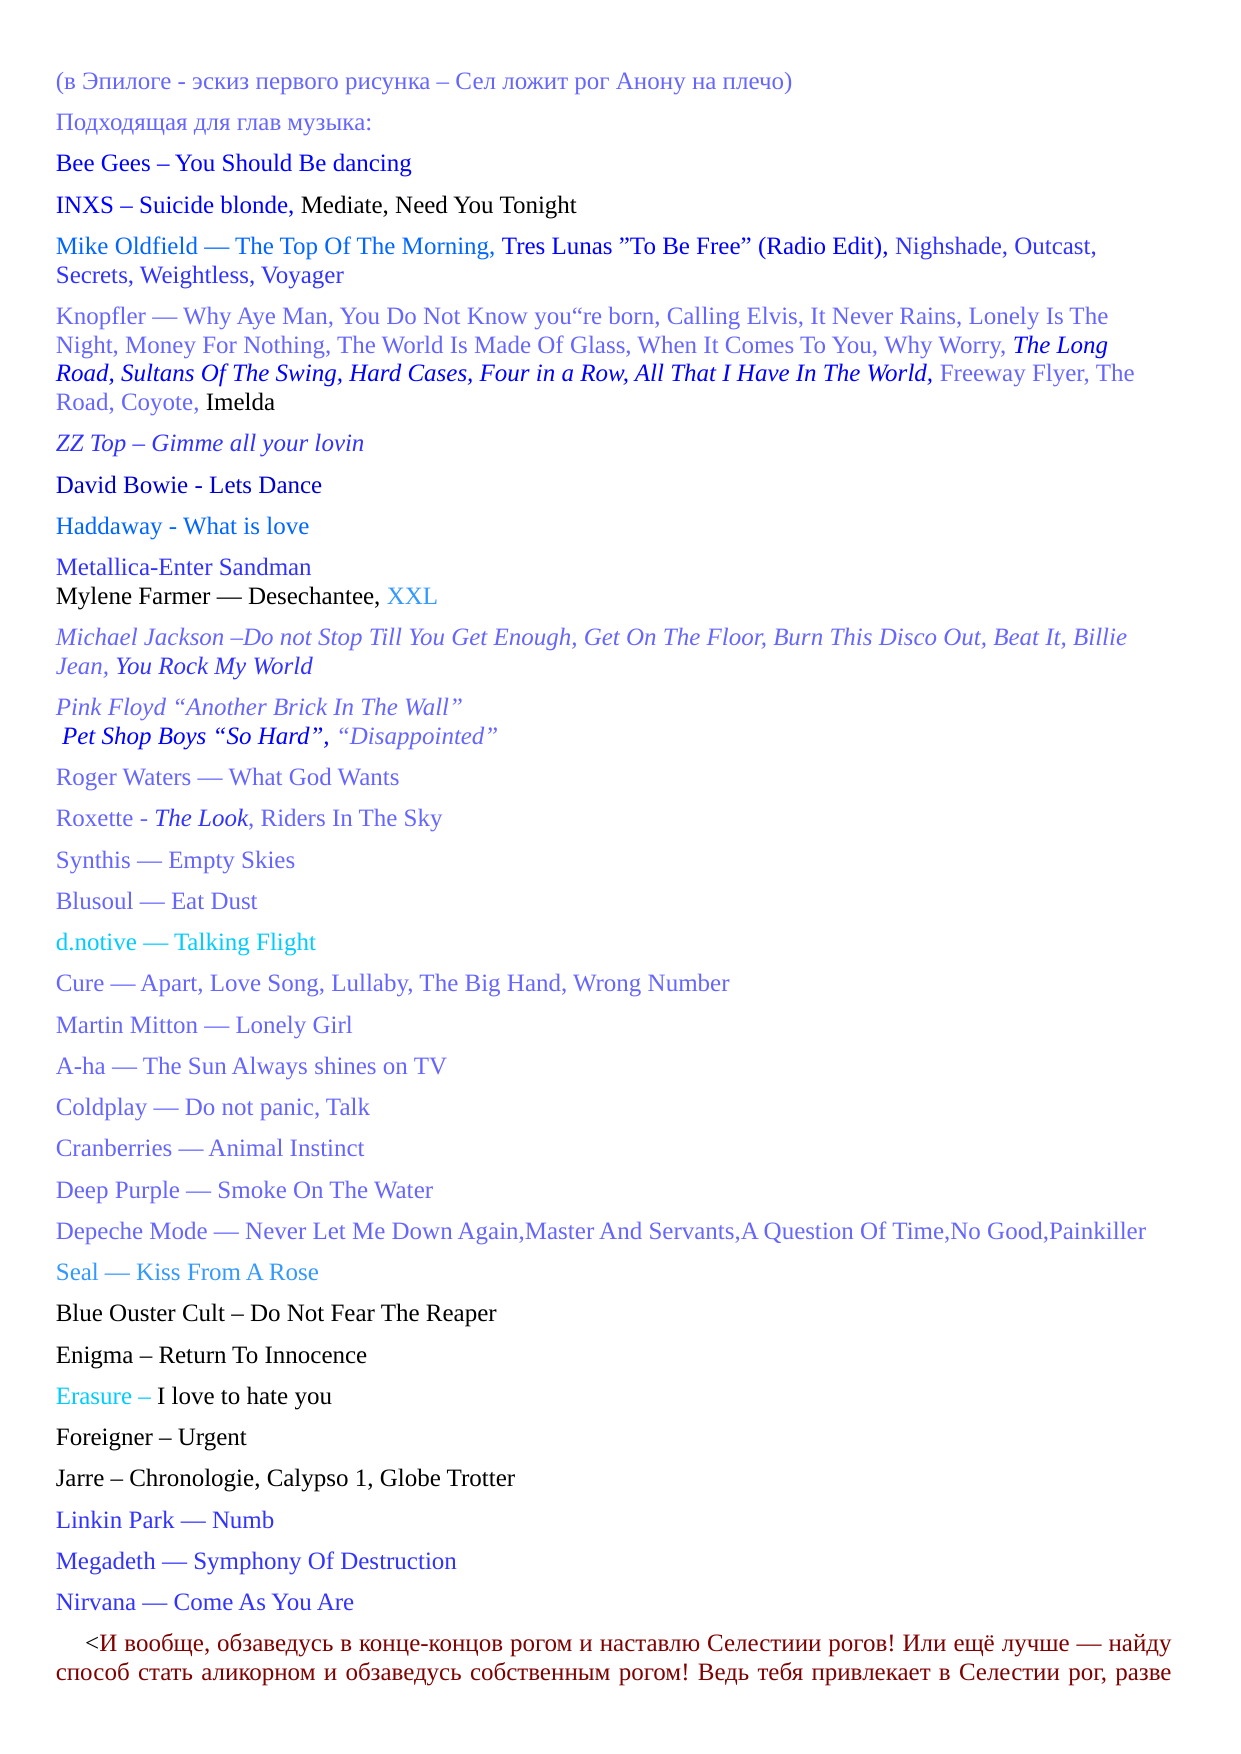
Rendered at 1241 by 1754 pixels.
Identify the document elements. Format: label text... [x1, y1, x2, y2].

text Roger Waters — What God Wants [56, 762, 1173, 791]
text Synthis — Empty Skies [56, 845, 1173, 873]
text Pink Floyd “Another Brick In The Wall” Pet Shop Boys “So Hard”, “Disappointed” [56, 692, 1173, 750]
text Nirvana — Come As You Are [56, 1587, 1173, 1616]
text Jarre – Chronologie, Calypso 1, Globe Trotter [56, 1463, 1173, 1492]
text Martin Mitton — Lonely Girl [56, 1010, 1173, 1038]
text Linkin Park — Numb [56, 1505, 1173, 1533]
text Подходящая для глав музыка: [56, 107, 1173, 136]
text Enigma – Return To Innocence [56, 1340, 1173, 1368]
text Deep Purple — Smoke On The Water [56, 1175, 1173, 1203]
text Bee Gees – You Should Be dancing [56, 148, 1173, 177]
text <И вообще, обзаведусь в конце-концов рогом и наставлю Селестиии рогов! Или ещё лучше — найду способ стать аликорном и обзаведусь собственным рогом! Ведь тебя привлекает в Селестии рог, разве [56, 1628, 1173, 1686]
text Erasure – I love to hate you [56, 1381, 1173, 1410]
text Coldplay — Do not panic, Talk [56, 1092, 1173, 1121]
text A-ha — The Sun Always shines on TV [56, 1051, 1173, 1080]
text Michael Jackson –Do not Stop Till You Get Enough, Get On The Floor, Burn This Disco Out, Beat It, Billie Jean, You Rock My World [56, 622, 1173, 680]
text Blusoul — Eat Dust [56, 886, 1173, 915]
text ZZ Top – Gimme all your lovin [56, 428, 1173, 457]
text Cure — Apart, Love Song, Lullaby, The Big Hand, Wrong Number [56, 968, 1173, 997]
text Foreigner – Urgent [56, 1422, 1173, 1451]
text Haddaway - What is love [56, 511, 1173, 540]
text Mike Oldfield — The Top Of The Morning, Tres Lunas ”To Be Free” (Radio Edit), Nighshade, Outcast, Secrets, Weightless, Voyager [56, 231, 1173, 288]
text Seal — Kiss From A Rose [56, 1257, 1173, 1286]
text Knopfler — Why Aye Man, You Do Not Know you“re born, Calling Elvis, It Never Rains, Lonely Is The Night, Money For Nothing, The World Is Made Of Glass, When It Comes To You, Why Worry, The Long Road, Sultans Of The Swing, Hard Cases, Four in a Row, All That I Have In The World, Freeway Flyer, The Road, Coyote, Imelda [56, 301, 1173, 416]
text Depeche Mode — Never Let Me Down Again,Master And Servants,A Question Of Time,No Good,Painkiller [56, 1216, 1173, 1245]
text d.notive — Talking Flight [56, 927, 1173, 956]
text Roxette - The Look, Riders In The Sky [56, 803, 1173, 832]
text Megadeth — Symphony Of Destruction [56, 1546, 1173, 1575]
text David Bowie - Lets Dance [56, 470, 1173, 498]
text Metallica-Enter Sandman Mylene Farmer — Desechantee, XXL [56, 552, 1173, 610]
text Cranberries — Animal Instinct [56, 1133, 1173, 1162]
text Blue Ouster Cult – Do Not Fear The Reaper [56, 1298, 1173, 1327]
text INXS – Suicide blonde, Mediate, Need You Tonight [56, 190, 1173, 218]
text (в Эпилоге - эскиз первого рисунка – Сел ложит рог Анону на плечо) [56, 66, 1173, 95]
